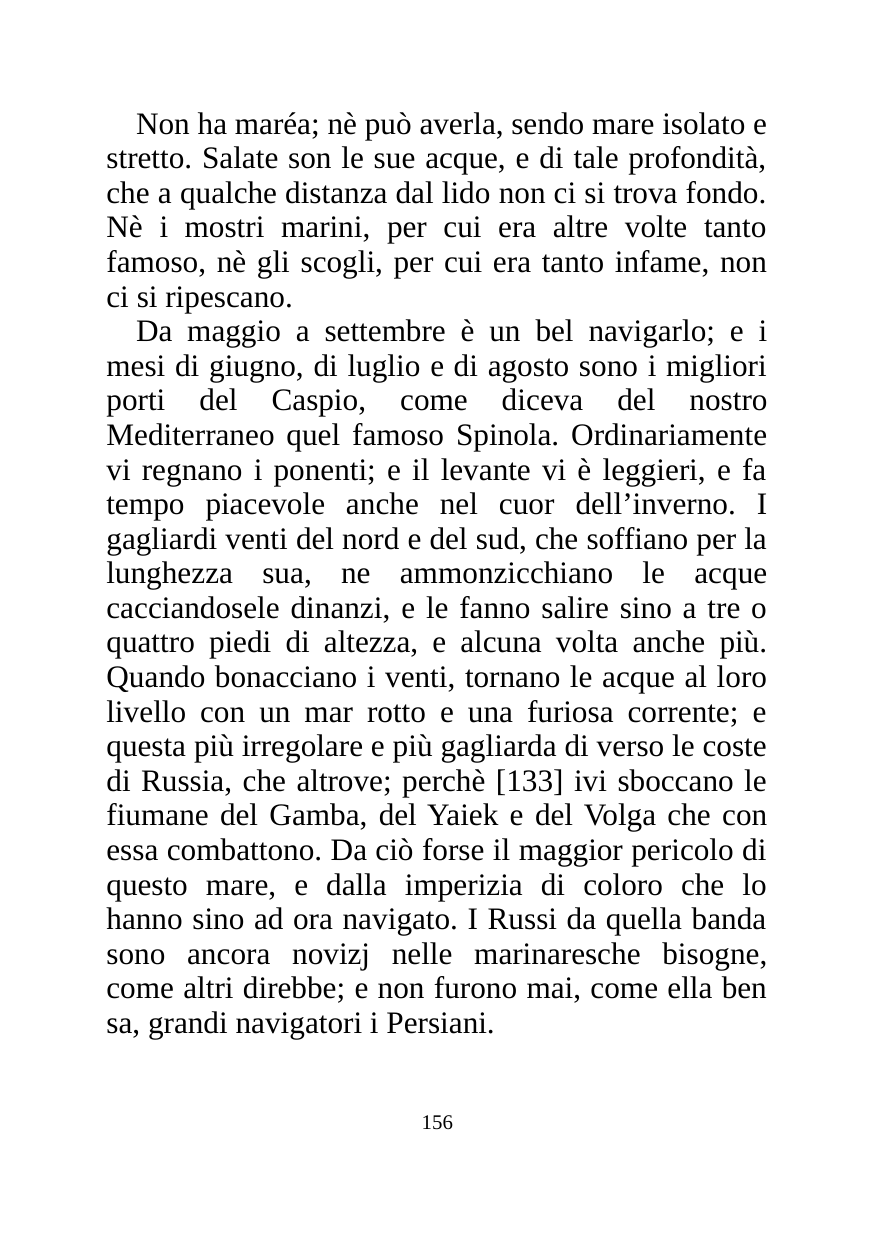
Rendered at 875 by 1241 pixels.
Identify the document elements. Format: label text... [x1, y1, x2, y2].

text Da maggio a settembre è un bel navigarlo; e i mesi di giugno, di luglio e di agosto sono i migliori porti del Caspio, come diceva del nostro Mediterraneo quel famoso Spinola. Ordinariamente vi regnano i ponenti; e il levante vi è leggieri, e fa tempo piacevole anche nel cuor dell’inverno. I gagliardi venti del nord e del sud, che soffiano per la lunghezza sua, ne ammonzicchiano le acque cacciandosele dinanzi, e le fanno salire sino a tre o quattro piedi di altezza, e alcuna volta anche più. Quando bonacciano i venti, tornano le acque al loro livello con un mar rotto e una furiosa corrente; e questa più irregolare e più gagliarda di verso le coste di Russia, che altrove; perchè [133] ivi sboccano le fiumane del Gamba, del Yaiek e del Volga che con essa combattono. Da ciò forse il maggior pericolo di questo mare, e dalla imperizia di coloro che lo hanno sino ad ora navigato. I Russi da quella banda sono ancora novizj nelle marinaresche bisogne, come altri direbbe; e non furono mai, come ella ben sa, grandi navigatori i Persiani. [106, 314, 768, 1040]
text Non ha maréa; nè può averla, sendo mare isolato e stretto. Salate son le sue acque, e di tale profondità, che a qualche distanza dal lido non ci si trova fondo. Nè i mostri marini, per cui era altre volte tanto famoso, nè gli scogli, per cui era tanto infame, non ci si ripescano. [106, 106, 768, 314]
